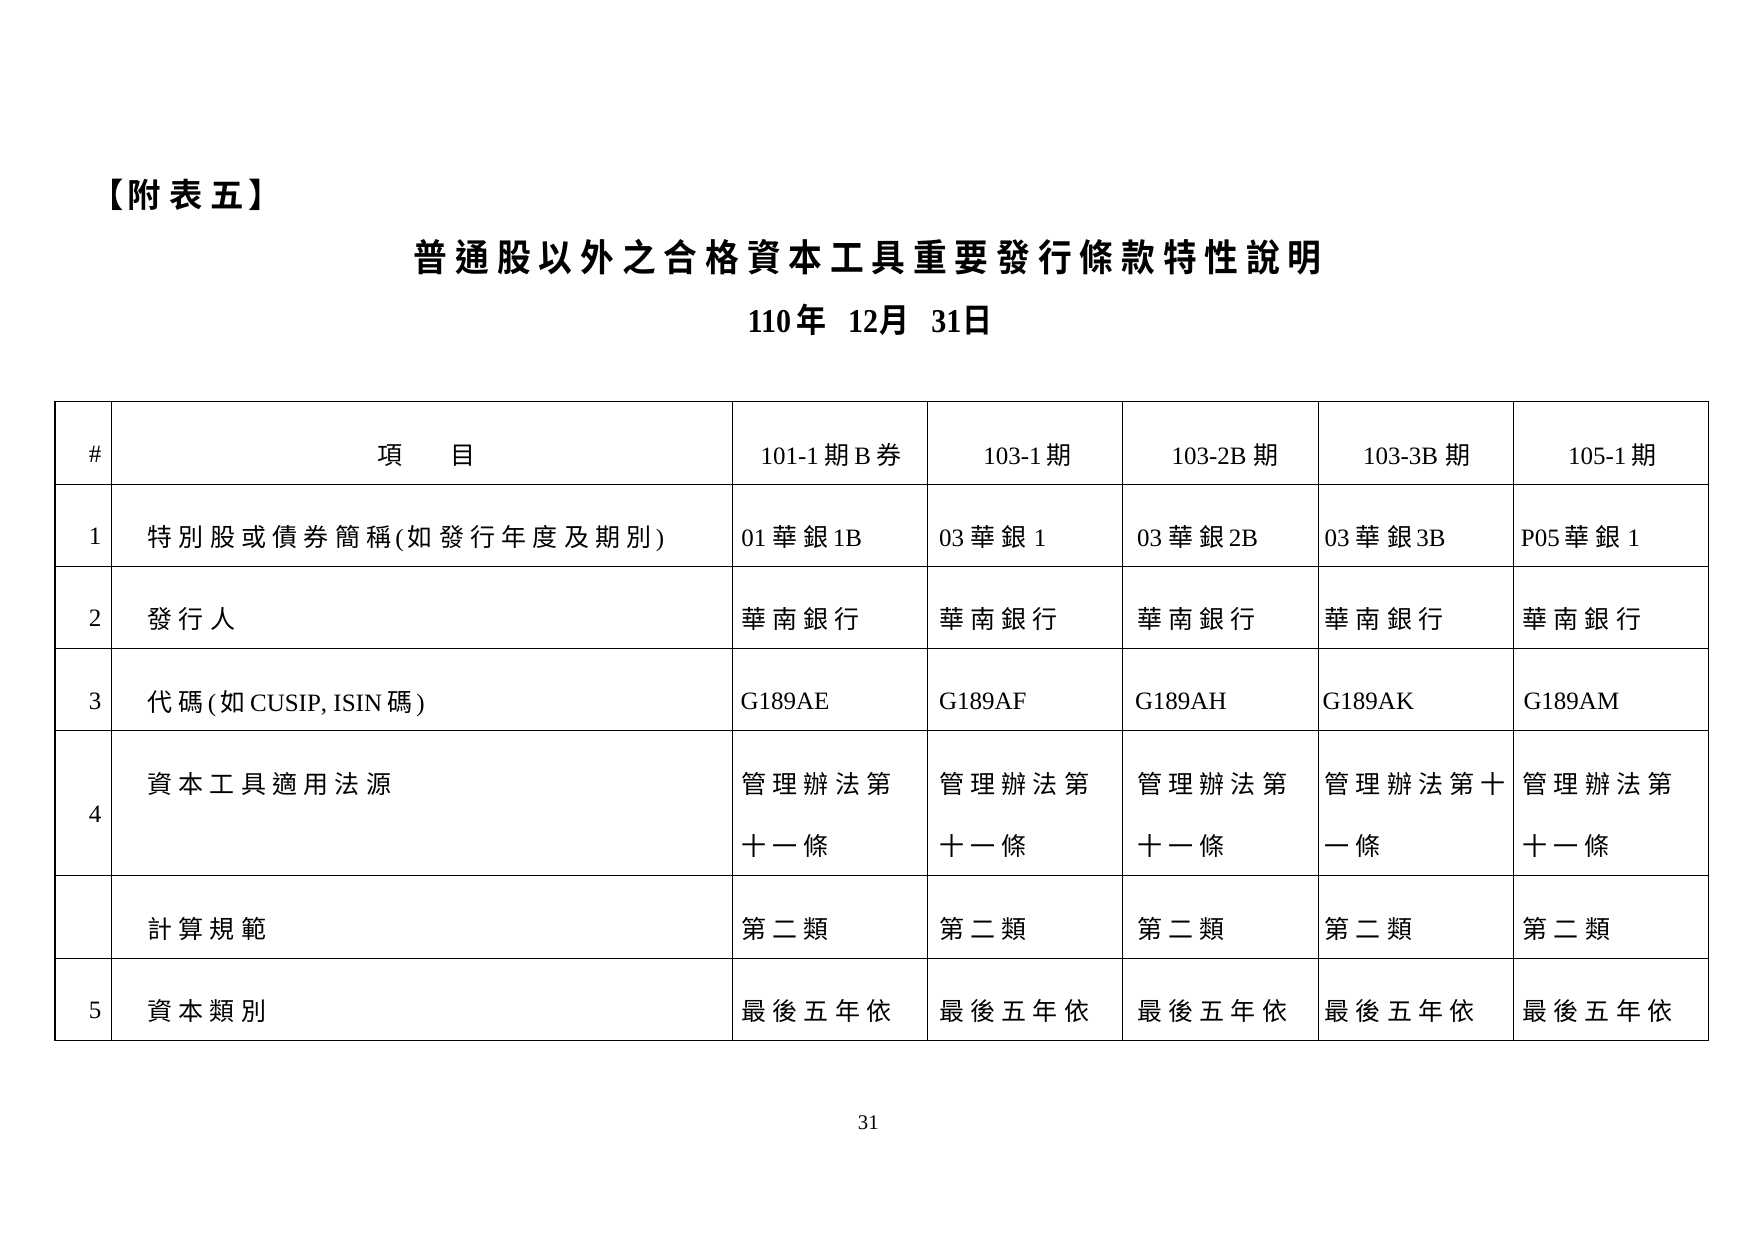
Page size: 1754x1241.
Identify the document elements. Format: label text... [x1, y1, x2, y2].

table_cell P05華銀1 [1514, 485, 1708, 566]
table_cell 最後五年依 [1319, 959, 1513, 1040]
table_cell 華南銀行 [733, 567, 927, 648]
table_cell 1 [56, 485, 111, 566]
text 110年 12月 31日 [82, 276, 1654, 339]
table_cell 計算規範 [112, 876, 732, 957]
table_header 103-3B期 [1319, 402, 1513, 483]
table_cell 發行人 [112, 567, 732, 648]
table_cell 管理辦法第十一條 [733, 731, 927, 875]
table_cell 華南銀行 [1123, 567, 1318, 648]
table_header 項 目 [112, 402, 732, 483]
table_cell 03華銀1 [928, 485, 1122, 566]
table_cell 第二類 [1319, 876, 1513, 957]
table_cell G189AH [1123, 649, 1318, 730]
table_cell 華南銀行 [928, 567, 1122, 648]
table_cell 01華銀1B [733, 485, 927, 566]
table_header # [56, 402, 111, 483]
table_cell 管理辦法第十一條 [1123, 731, 1318, 875]
table_cell 第二類 [928, 876, 1122, 957]
table_header 103-1期 [928, 402, 1122, 483]
table_cell 第二類 [733, 876, 927, 957]
table_cell 代碼(如CUSIP, ISIN碼) [112, 649, 732, 730]
table_cell 特別股或債券簡稱(如發行年度及期別) [112, 485, 732, 566]
table_cell G189AE [733, 649, 927, 730]
table_cell 華南銀行 [1319, 567, 1513, 648]
table_header 105-1期 [1514, 402, 1708, 483]
table_cell 4 [56, 731, 111, 875]
table_cell 最後五年依 [733, 959, 927, 1040]
table_cell 3 [56, 649, 111, 730]
table_header 101-1期B券 [733, 402, 927, 483]
table_cell 最後五年依 [1123, 959, 1318, 1040]
table_header 103-2B期 [1123, 402, 1318, 483]
table_cell 管理辦法第十一條 [1319, 731, 1513, 875]
table_cell 資本工具適用法源 [112, 731, 732, 875]
table_cell [56, 876, 111, 957]
table_cell 03華銀3B [1319, 485, 1513, 566]
table_cell 管理辦法第十一條 [1514, 731, 1708, 875]
table_cell 最後五年依 [1514, 959, 1708, 1040]
subtitle 【附表五】 [82, 151, 1654, 214]
table_cell G189AM [1514, 649, 1708, 730]
table_cell G189AF [928, 649, 1122, 730]
text 普通股以外之合格資本工具重要發行條款特性說明 [82, 214, 1654, 276]
table_cell 華南銀行 [1514, 567, 1708, 648]
table_cell 管理辦法第十一條 [928, 731, 1122, 875]
table_cell 第二類 [1514, 876, 1708, 957]
table_cell 資本類別 [112, 959, 732, 1040]
table_cell G189AK [1319, 649, 1513, 730]
table_cell 5 [56, 959, 111, 1040]
table_cell 03華銀2B [1123, 485, 1318, 566]
table_cell 第二類 [1123, 876, 1318, 957]
table_cell 2 [56, 567, 111, 648]
table_cell 最後五年依 [928, 959, 1122, 1040]
